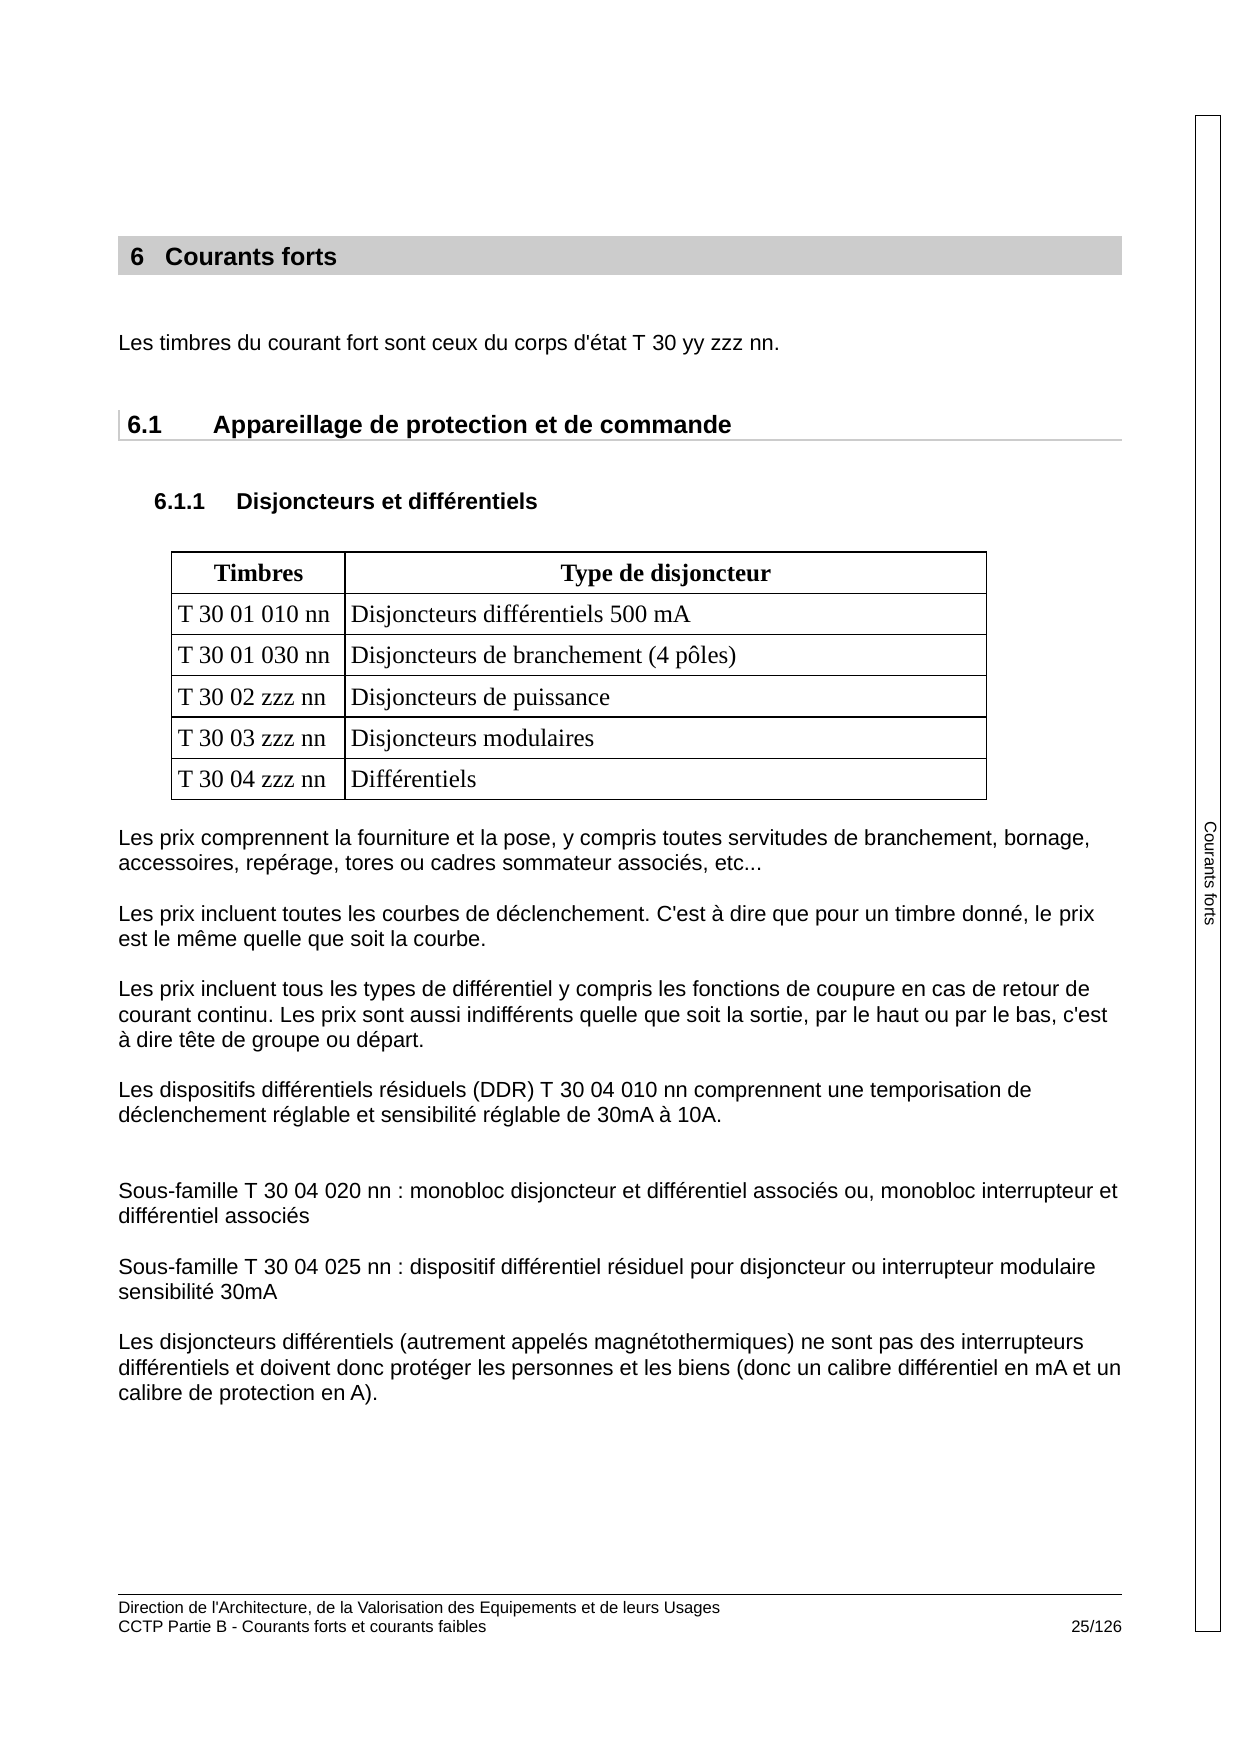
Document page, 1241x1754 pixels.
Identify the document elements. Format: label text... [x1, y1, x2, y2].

text Les disjoncteurs différentiels (autrement appelés magnétothermiques) ne sont pas des interrupteurs différentiels et doivent donc protéger les personnes et les biens (donc un calibre différentiel en mA et un calibre de protection en A). [118, 1329, 1122, 1405]
subtitle Disjoncteurs et différentiels [118, 488, 1122, 514]
text Les dispositifs différentiels résiduels (DDR) T 30 04 010 nn comprennent une temporisation de déclenchement réglable et sensibilité réglable de 30mA à 10A. [118, 1077, 1122, 1128]
table_cell Disjoncteurs modulaires [346, 718, 986, 758]
table_cell Disjoncteurs différentiels 500 mA [346, 594, 986, 634]
table_cell T 30 02 zzz nn [172, 676, 344, 716]
text Sous-famille T 30 04 025 nn : dispositif différentiel résiduel pour disjoncteur ou interrupteur modulaire sensibilité 30mA [118, 1254, 1122, 1304]
text Les timbres du courant fort sont ceux du corps d'état T 30 yy zzz nn. [118, 330, 1122, 355]
table_cell T 30 03 zzz nn [172, 718, 344, 758]
subtitle Courants forts [120, 239, 1120, 273]
text Les prix comprennent la fourniture et la pose, y compris toutes servitudes de branchement, bornage, accessoires, repérage, tores ou cadres sommateur associés, etc... [118, 825, 1122, 876]
text Sous-famille T 30 04 020 nn : monobloc disjoncteur et différentiel associés ou, monobloc interrupteur et différentiel associés [118, 1178, 1122, 1228]
subtitle Appareillage de protection et de commande [120, 410, 1122, 439]
table_cell Disjoncteurs de puissance [346, 676, 986, 716]
table_cell T 30 01 010 nn [172, 594, 344, 634]
table_cell T 30 01 030 nn [172, 635, 344, 675]
table_cell Disjoncteurs de branchement (4 pôles) [346, 635, 986, 675]
table_header Timbres [172, 553, 344, 593]
text Les prix incluent tous les types de différentiel y compris les fonctions de coupure en cas de retour de courant continu. Les prix sont aussi indifférents quelle que soit la sortie, par le haut ou par le bas, c'est à dire tête de groupe ou départ. [118, 976, 1122, 1052]
table_header Type de disjoncteur [346, 553, 986, 593]
text Les prix incluent toutes les courbes de déclenchement. C'est à dire que pour un timbre donné, le prix est le même quelle que soit la courbe. [118, 901, 1122, 951]
table_cell Différentiels [346, 759, 986, 799]
table_cell T 30 04 zzz nn [172, 759, 344, 799]
